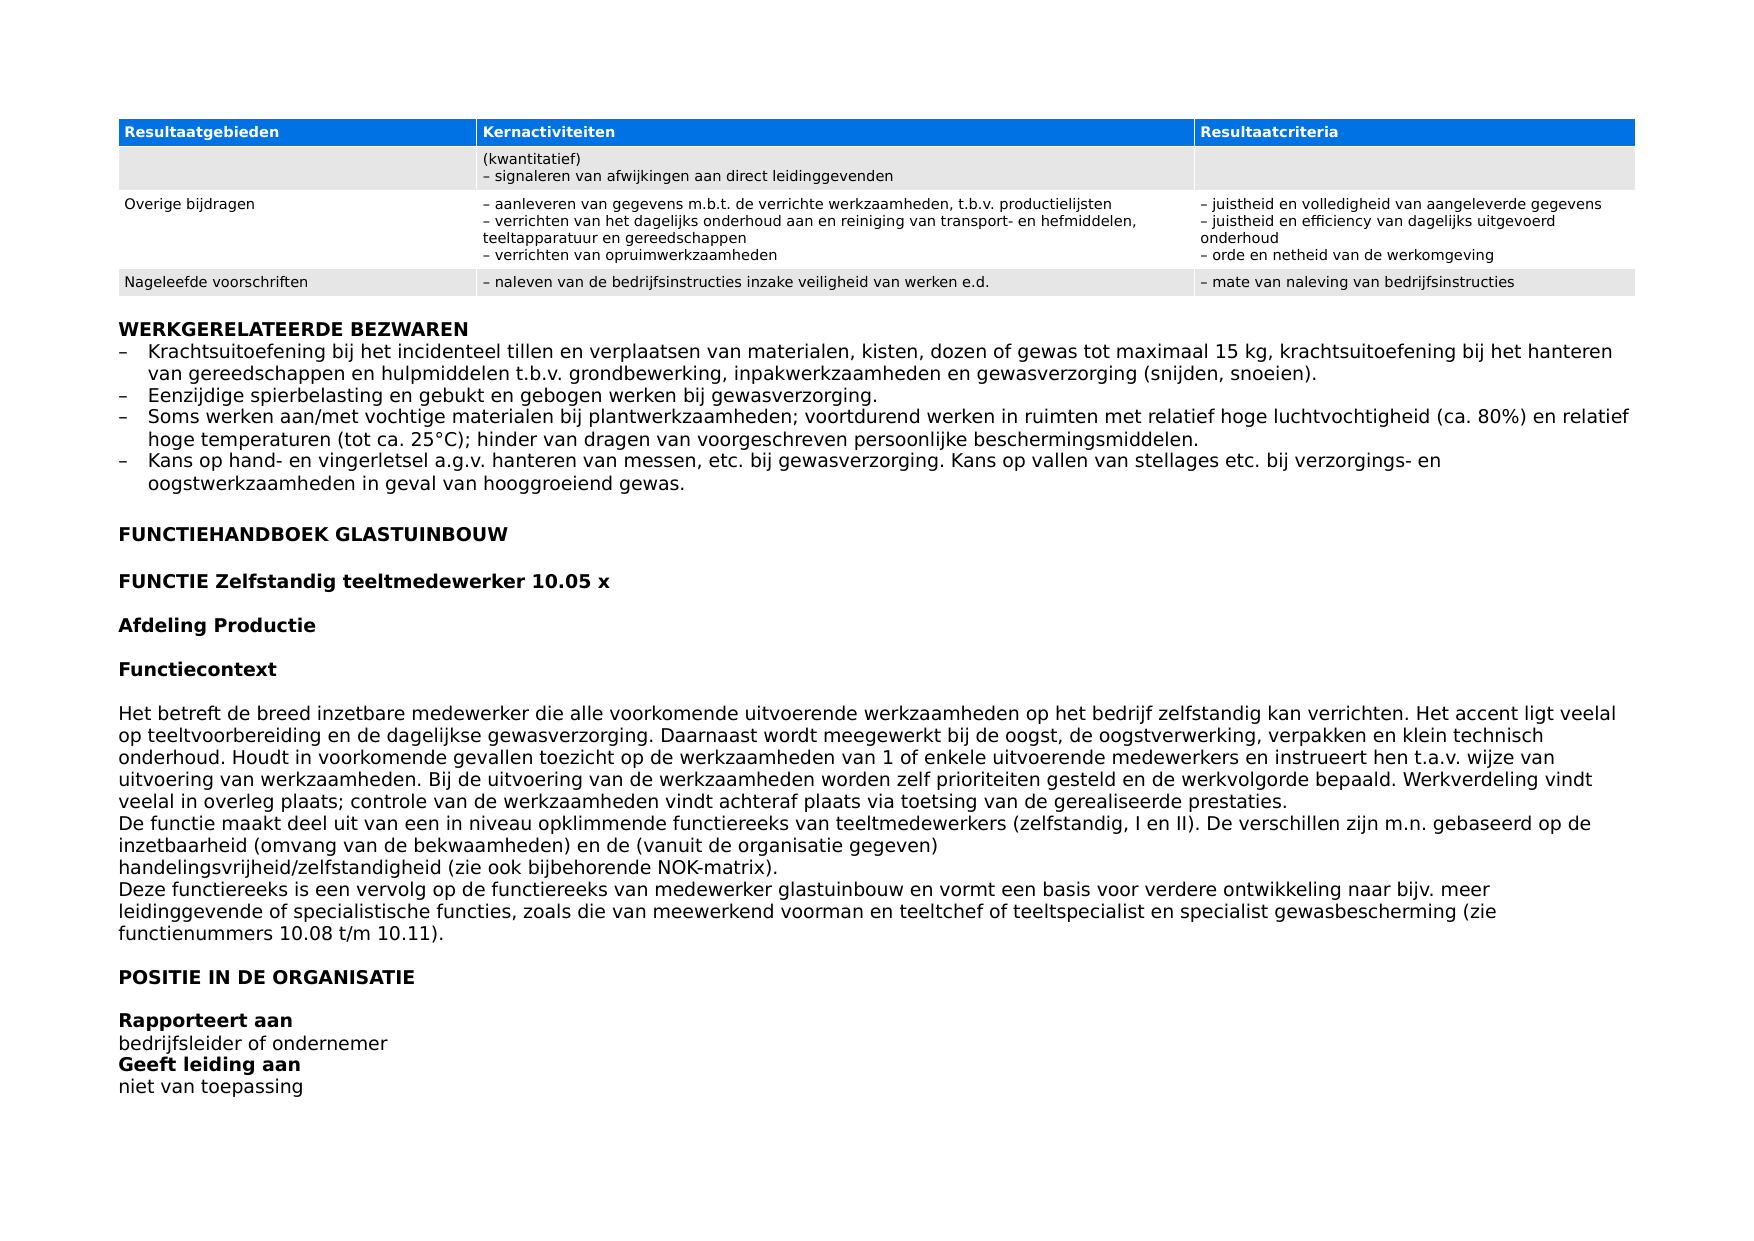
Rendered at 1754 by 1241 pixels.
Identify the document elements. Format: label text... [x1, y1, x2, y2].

table_header Resultaatcriteria [1195, 119, 1635, 146]
text bedrijfsleider of ondernemer [118, 1032, 1636, 1054]
subtitle Afdeling Productie [118, 615, 1636, 637]
table_cell – mate van naleving van bedrijfsinstructies [1195, 269, 1635, 296]
table_header Resultaatgebieden [119, 119, 476, 146]
text – Eenzijdige spierbelasting en gebukt en gebogen werken bij gewasverzorging. [118, 384, 1636, 406]
text – Krachtsuitoefening bij het incidenteel tillen en verplaatsen van materialen, kisten, dozen of gewas tot maximaal 15 kg, krachtsuitoefening bij het hanteren van gereedschappen en hulpmiddelen t.b.v. grondbewerking, inpakwerkzaamheden en gewasverzorging (snijden, snoeien). [118, 341, 1636, 384]
table_cell – juistheid en volledigheid van aangeleverde gegevens – juistheid en efficiency van dagelijks uitgevoerd onderhoud – orde en netheid van de werkomgeving [1195, 191, 1635, 268]
table_cell [119, 147, 476, 190]
table_cell – aanleveren van gegevens m.b.t. de verrichte werkzaamheden, t.b.v. productielijsten – verrichten van het dagelijks onderhoud aan en reiniging van transport- en hefmiddelen, teeltapparatuur en gereedschappen – verrichten van opruimwerkzaamheden [477, 191, 1194, 268]
text – Kans op hand- en vingerletsel a.g.v. hanteren van messen, etc. bij gewasverzorging. Kans op vallen van stellages etc. bij verzorgings- en oogstwerkzaamheden in geval van hooggroeiend gewas. [118, 450, 1636, 494]
table_cell [1195, 147, 1635, 190]
table_cell Overige bijdragen [119, 191, 476, 268]
text De functie maakt deel uit van een in niveau opklimmende functiereeks van teeltmedewerkers (zelfstandig, I en II). De verschillen zijn m.n. gebaseerd op de inzetbaarheid (omvang van de bekwaamheden) en de (vanuit de organisatie gegeven) [118, 813, 1636, 857]
table_header Kernactiviteiten [477, 119, 1194, 146]
text handelingsvrijheid/zelfstandigheid (zie ook bijbehorende NOK-matrix). [118, 857, 1636, 879]
text – Soms werken aan/met vochtige materialen bij plantwerkzaamheden; voortdurend werken in ruimten met relatief hoge luchtvochtigheid (ca. 80%) en relatief hoge temperaturen (tot ca. 25°C); hinder van dragen van voorgeschreven persoonlijke beschermingsmiddelen. [118, 406, 1636, 450]
subtitle FUNCTIEHANDBOEK GLASTUINBOUW [118, 524, 1636, 546]
subtitle POSITIE IN DE ORGANISATIE [118, 967, 1636, 988]
subtitle Functiecontext [118, 659, 1636, 681]
text niet van toepassing [118, 1076, 1636, 1098]
table_cell – naleven van de bedrijfsinstructies inzake veiligheid van werken e.d. [477, 269, 1194, 296]
text Deze functiereeks is een vervolg op de functiereeks van medewerker glastuinbouw en vormt een basis voor verdere ontwikkeling naar bijv. meer leidinggevende of specialistische functies, zoals die van meewerkend voorman en teeltchef of teeltspecialist en specialist gewasbescherming (zie functienummers 10.08 t/m 10.11). [118, 879, 1636, 945]
subtitle WERKGERELATEERDE BEZWAREN [118, 318, 1636, 341]
text Rapporteert aan [118, 1010, 1636, 1032]
table_cell (kwantitatief) – signaleren van afwijkingen aan direct leidinggevenden [477, 147, 1194, 190]
table_cell Nageleefde voorschriften [119, 269, 476, 296]
subtitle FUNCTIE Zelfstandig teeltmedewerker 10.05 x [118, 571, 1636, 593]
text Het betreft de breed inzetbare medewerker die alle voorkomende uitvoerende werkzaamheden op het bedrijf zelfstandig kan verrichten. Het accent ligt veelal op teeltvoorbereiding en de dagelijkse gewasverzorging. Daarnaast wordt meegewerkt bij de oogst, de oogstverwerking, verpakken en klein technisch onderhoud. Houdt in voorkomende gevallen toezicht op de werkzaamheden van 1 of enkele uitvoerende medewerkers en instrueert hen t.a.v. wijze van uitvoering van werkzaamheden. Bij de uitvoering van de werkzaamheden worden zelf prioriteiten gesteld en de werkvolgorde bepaald. Werkverdeling vindt veelal in overleg plaats; controle van de werkzaamheden vindt achteraf plaats via toetsing van de gerealiseerde prestaties. [118, 703, 1636, 813]
text Geeft leiding aan [118, 1054, 1636, 1076]
